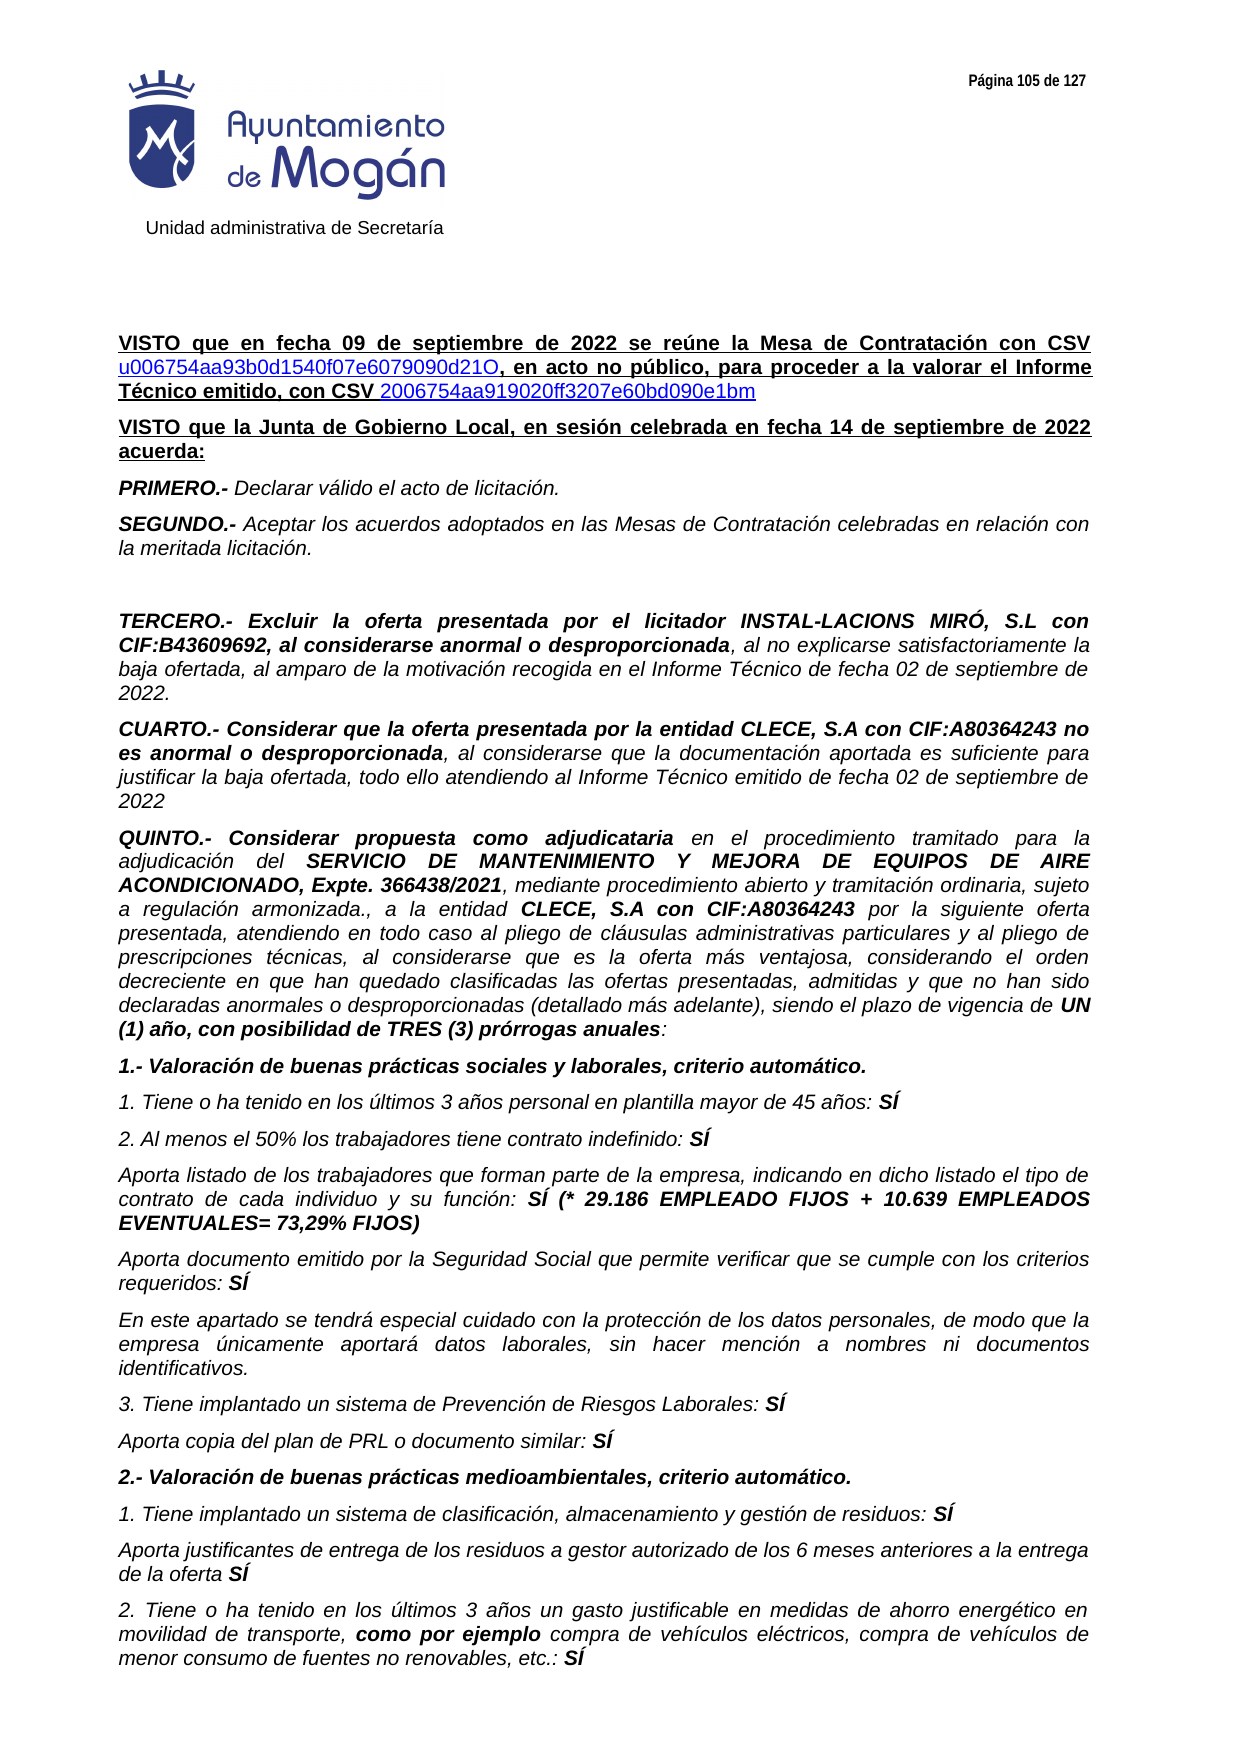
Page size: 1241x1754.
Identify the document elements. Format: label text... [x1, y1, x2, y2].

text 3. Tiene implantado un sistema de Prevención de Riesgos Laborales: SÍ [118, 1392, 1092, 1416]
text PRIMERO.- Declarar válido el acto de licitación. [118, 475, 1092, 499]
text Aporta copia del plan de PRL o documento similar: SÍ [118, 1428, 1092, 1452]
text 1. Tiene o ha tenido en los últimos 3 años personal en plantilla mayor de 45 años: SÍ [118, 1090, 1092, 1114]
text 1.- Valoración de buenas prácticas sociales y laborales, criterio automático. [118, 1053, 1092, 1077]
text Técnico emitido, con CSV 2006754aa919020ff3207e60bd090e1bm [118, 377, 1092, 402]
text VISTO que la Junta de Gobierno Local, en sesión celebrada en fecha 14 de septiembre de 2022 [118, 415, 1092, 436]
text Aporta justificantes de entrega de los residuos a gestor autorizado de los 6 meses anteriores a la entrega de la oferta SÍ [118, 1538, 1092, 1586]
text VISTO que en fecha 09 de septiembre de 2022 se reúne la Mesa de Contratación con CSV u006754aa93b0d1540f07e6079090d21O, en acto no público, para proceder a la valorar el Informe [118, 331, 1092, 376]
text QUINTO.- Considerar propuesta como adjudicataria en el procedimiento tramitado para la adjudicación del SERVICIO DE MANTENIMIENTO Y MEJORA DE EQUIPOS DE AIRE ACONDICIONADO, Expte. 366438/2021, mediante procedimiento abierto y tramitación ordinaria, sujeto a regulación armonizada., a la entidad CLECE, S.A con CIF:A80364243 por la siguiente oferta presentada, atendiendo en todo caso al pliego de cláusulas administrativas particulares y al pliego de prescripciones técnicas, al considerarse que es la oferta más ventajosa, considerando el orden decreciente en que han quedado clasificadas las ofertas presentadas, admitidas y que no han sido declaradas anormales o desproporcionadas (detallado más adelante), siendo el plazo de vigencia de UN (1) año, con posibilidad de TRES (3) prórrogas anuales: [118, 825, 1092, 1041]
text Aporta listado de los trabajadores que forman parte de la empresa, indicando en dicho listado el tipo de contrato de cada individuo y su función: SÍ (* 29.186 EMPLEADO FIJOS + 10.639 EMPLEADOS EVENTUALES= 73,29% FIJOS) [118, 1163, 1092, 1235]
text En este apartado se tendrá especial cuidado con la protección de los datos personales, de modo que la empresa únicamente aportará datos laborales, sin hacer mención a nombres ni documentos identificativos. [118, 1308, 1092, 1379]
text 2. Al menos el 50% los trabajadores tiene contrato indefinido: SÍ [118, 1126, 1092, 1150]
picture [128, 70, 445, 206]
text Aporta documento emitido por la Seguridad Social que permite verificar que se cumple con los criterios requeridos: SÍ [118, 1247, 1092, 1295]
text 1. Tiene implantado un sistema de clasificación, almacenamiento y gestión de residuos: SÍ [118, 1501, 1092, 1525]
text 2.- Valoración de buenas prácticas medioambientales, criterio automático. [118, 1465, 1092, 1489]
text acuerda: [118, 437, 1092, 463]
text SEGUNDO.- Aceptar los acuerdos adoptados en las Mesas de Contratación celebradas en relación con la meritada licitación. [118, 512, 1092, 560]
text 2. Tiene o ha tenido en los últimos 3 años un gasto justificable en medidas de ahorro energético en movilidad de transporte, como por ejemplo compra de vehículos eléctricos, compra de vehículos de menor consumo de fuentes no renovables, etc.: SÍ [118, 1598, 1092, 1670]
text CUARTO.- Considerar que la oferta presentada por la entidad CLECE, S.A con CIF:A80364243 no es anormal o desproporcionada, al considerarse que la documentación aportada es suficiente para justificar la baja ofertada, todo ello atendiendo al Informe Técnico emitido de fecha 02 de septiembre de 2022 [118, 717, 1092, 813]
text TERCERO.- Excluir la oferta presentada por el licitador INSTAL-LACIONS MIRÓ, S.L con CIF:B43609692, al considerarse anormal o desproporcionada, al no explicarse satisfactoriamente la baja ofertada, al amparo de la motivación recogida en el Informe Técnico de fecha 02 de septiembre de 2022. [118, 609, 1092, 704]
